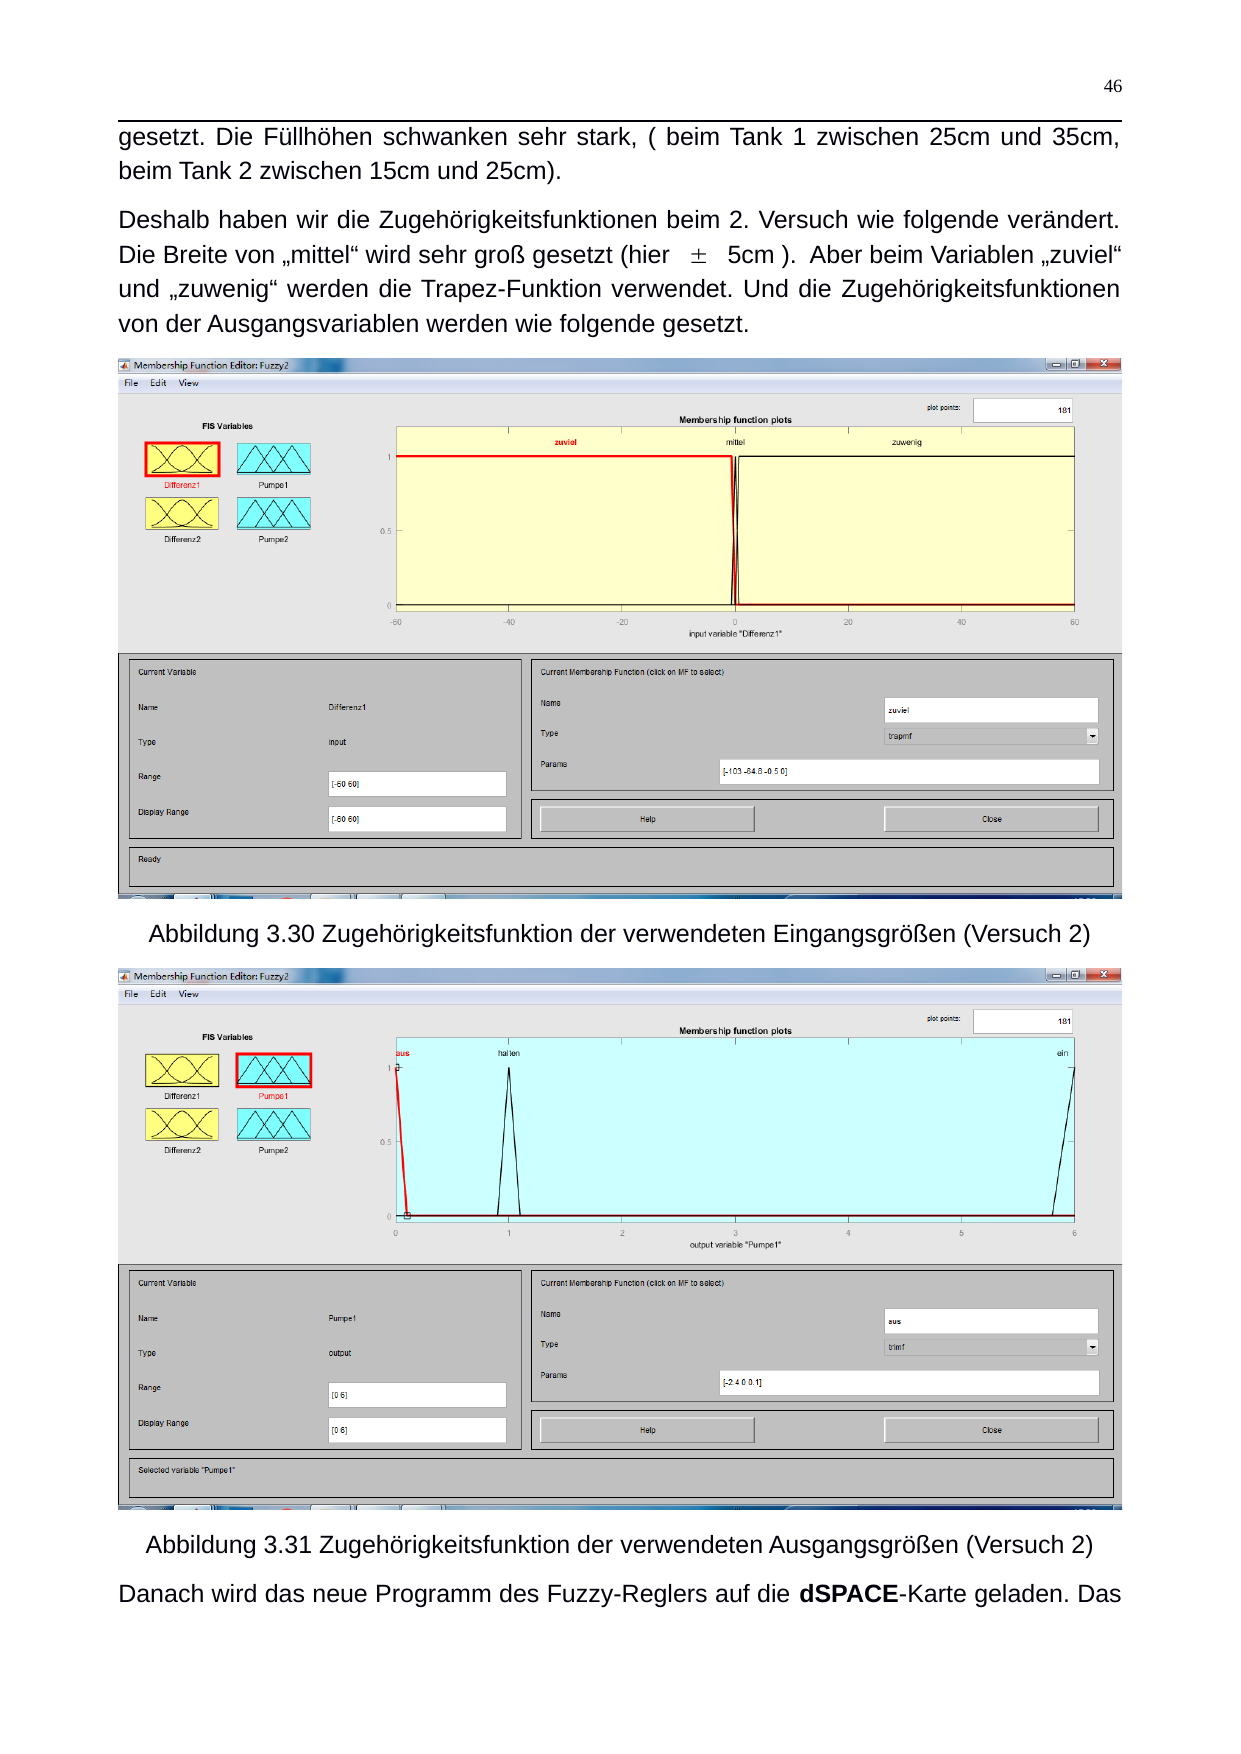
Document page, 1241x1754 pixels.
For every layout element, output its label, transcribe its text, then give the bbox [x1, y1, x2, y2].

text gesetzt. Die Füllhöhen schwanken sehr stark, ( beim Tank 1 zwischen 25cm und 35cm, beim Tank 2 zwischen 15cm und 25cm). [118, 122, 1122, 185]
text Abbildung 3.30 Zugehörigkeitsfunktion der verwendeten Eingangsgrößen (Versuch 2) [118, 919, 1122, 948]
text Deshalb haben wir die Zugehörigkeitsfunktionen beim 2. Versuch wie folgende verändert. Die Breite von „mittel“ wird sehr groß gesetzt (hier5cm ). Aber beim Variablen „zuviel“ und „zuwenig“ werden die Trapez-Funktion verwendet. Und die Zugehörigkeitsfunktionen von der Ausgangsvariablen werden wie folgende gesetzt. [118, 205, 1122, 338]
text Abbildung 3.31 Zugehörigkeitsfunktion der verwendeten Ausgangsgrößen (Versuch 2) [118, 1529, 1122, 1558]
picture [118, 358, 1123, 899]
text Danach wird das neue Programm des Fuzzy-Reglers auf die dSPACE-Karte geladen. Das [118, 1579, 1122, 1607]
picture [118, 968, 1123, 1510]
